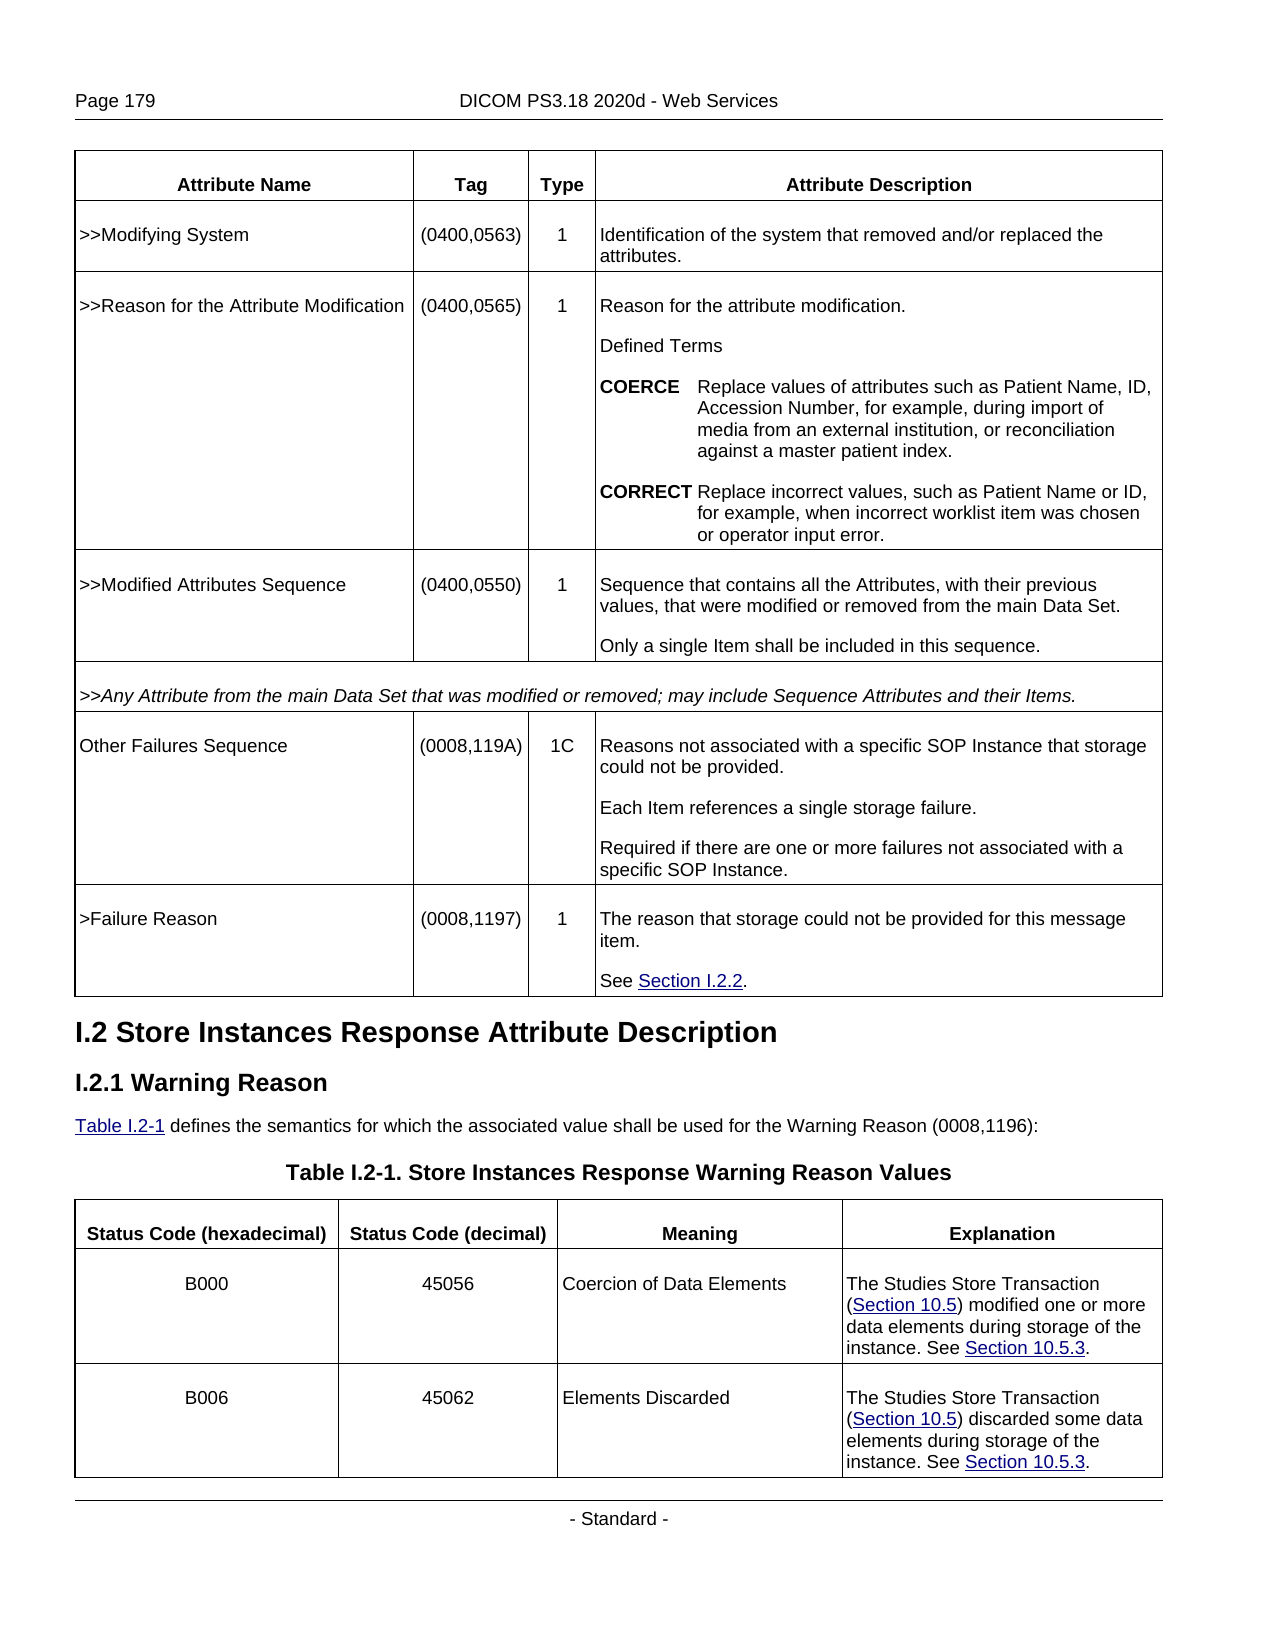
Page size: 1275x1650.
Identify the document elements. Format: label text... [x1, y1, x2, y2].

table_cell >>Modifying System [76, 201, 413, 271]
table_cell B006 [76, 1364, 338, 1477]
table_cell >Failure Reason [76, 885, 413, 996]
text Table I.2-1. Store Instances Response Warning Reason Values [75, 1159, 1162, 1185]
table_cell Identification of the system that removed and/or replaced the attributes. [596, 201, 1162, 271]
table_header Attribute Description [596, 151, 1162, 200]
table_cell 45062 [339, 1364, 557, 1477]
table_cell >>Any Attribute from the main Data Set that was modified or removed; may include Sequence Attributes and their Items. [76, 662, 1162, 711]
table_cell The Studies Store Transaction (Section 10.5) modified one or more data elements during storage of the instance. See Section 10.5.3. [843, 1249, 1162, 1363]
table_cell Reasons not associated with a specific SOP Instance that storage could not be provided. Each Item references a single storage failure. Required if there are one or more failures not associated with a specific SOP Instance. [596, 712, 1162, 884]
table_header Meaning [558, 1200, 842, 1248]
table_cell 1 [529, 885, 595, 996]
table_cell The Studies Store Transaction (Section 10.5) discarded some data elements during storage of the instance. See Section 10.5.3. [843, 1364, 1162, 1477]
table_header Type [529, 151, 595, 200]
table_cell (0008,119A) [414, 712, 528, 884]
table_cell Coercion of Data Elements [558, 1249, 842, 1363]
table_header Attribute Name [76, 151, 413, 200]
text I.2 Store Instances Response Attribute Description [75, 1015, 1162, 1049]
table_cell Other Failures Sequence [76, 712, 413, 884]
text Table I.2-1 defines the semantics for which the associated value shall be used for the Warning Reason (0008,1196): [75, 1115, 1162, 1137]
table_cell 45056 [339, 1249, 557, 1363]
table_cell 1 [529, 550, 595, 661]
table_cell Elements Discarded [558, 1364, 842, 1477]
table_cell 1 [529, 272, 595, 549]
table_cell >>Reason for the Attribute Modification [76, 272, 413, 549]
table_cell (0400,0550) [414, 550, 528, 661]
table_cell Sequence that contains all the Attributes, with their previous values, that were modified or removed from the main Data Set. Only a single Item shall be included in this sequence. [596, 550, 1162, 661]
table_cell (0400,0563) [414, 201, 528, 271]
table_cell 1C [529, 712, 595, 884]
table_cell Reason for the attribute modification. Defined Terms COERCE Replace values of attributes such as Patient Name, ID, Accession Number, for example, during import of media from an external institution, or reconciliation against a master patient index. CORRECT Replace incorrect values, such as Patient Name or ID, for example, when incorrect worklist item was chosen or operator input error. [596, 272, 1162, 549]
text I.2.1 Warning Reason [75, 1068, 1162, 1096]
table_cell >>Modified Attributes Sequence [76, 550, 413, 661]
table_cell 1 [529, 201, 595, 271]
table_header Explanation [843, 1200, 1162, 1248]
table_header Tag [414, 151, 528, 200]
table_cell The reason that storage could not be provided for this message item. See Section I.2.2. [596, 885, 1162, 996]
table_header Status Code (hexadecimal) [76, 1200, 338, 1248]
table_cell (0400,0565) [414, 272, 528, 549]
table_cell B000 [76, 1249, 338, 1363]
table_header Status Code (decimal) [339, 1200, 557, 1248]
table_cell (0008,1197) [414, 885, 528, 996]
